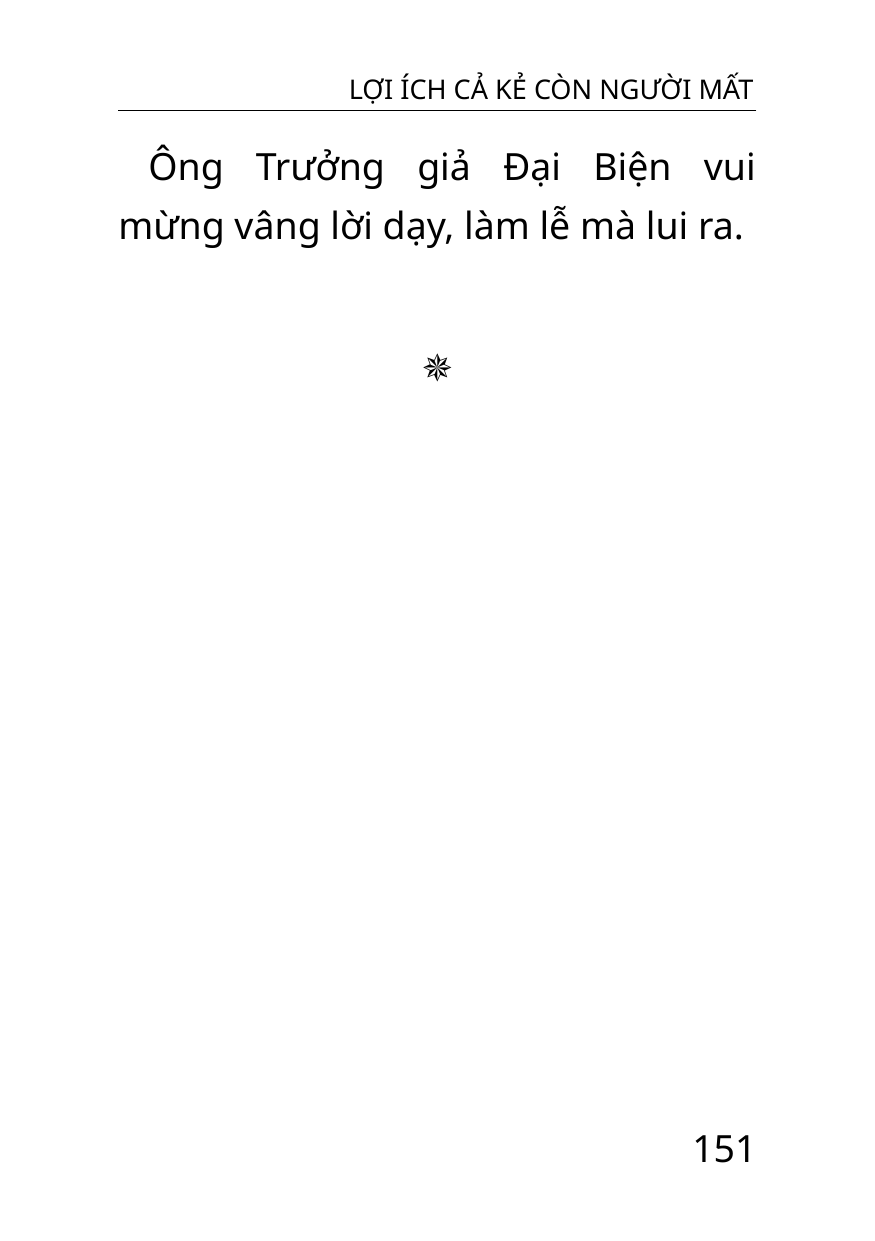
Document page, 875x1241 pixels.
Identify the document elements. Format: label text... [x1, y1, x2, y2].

text 🟑 [118, 341, 756, 392]
text Ông Trưởng giả Đại Biện vui mừng vâng lời dạy, làm lễ mà lui ra. [118, 141, 756, 250]
